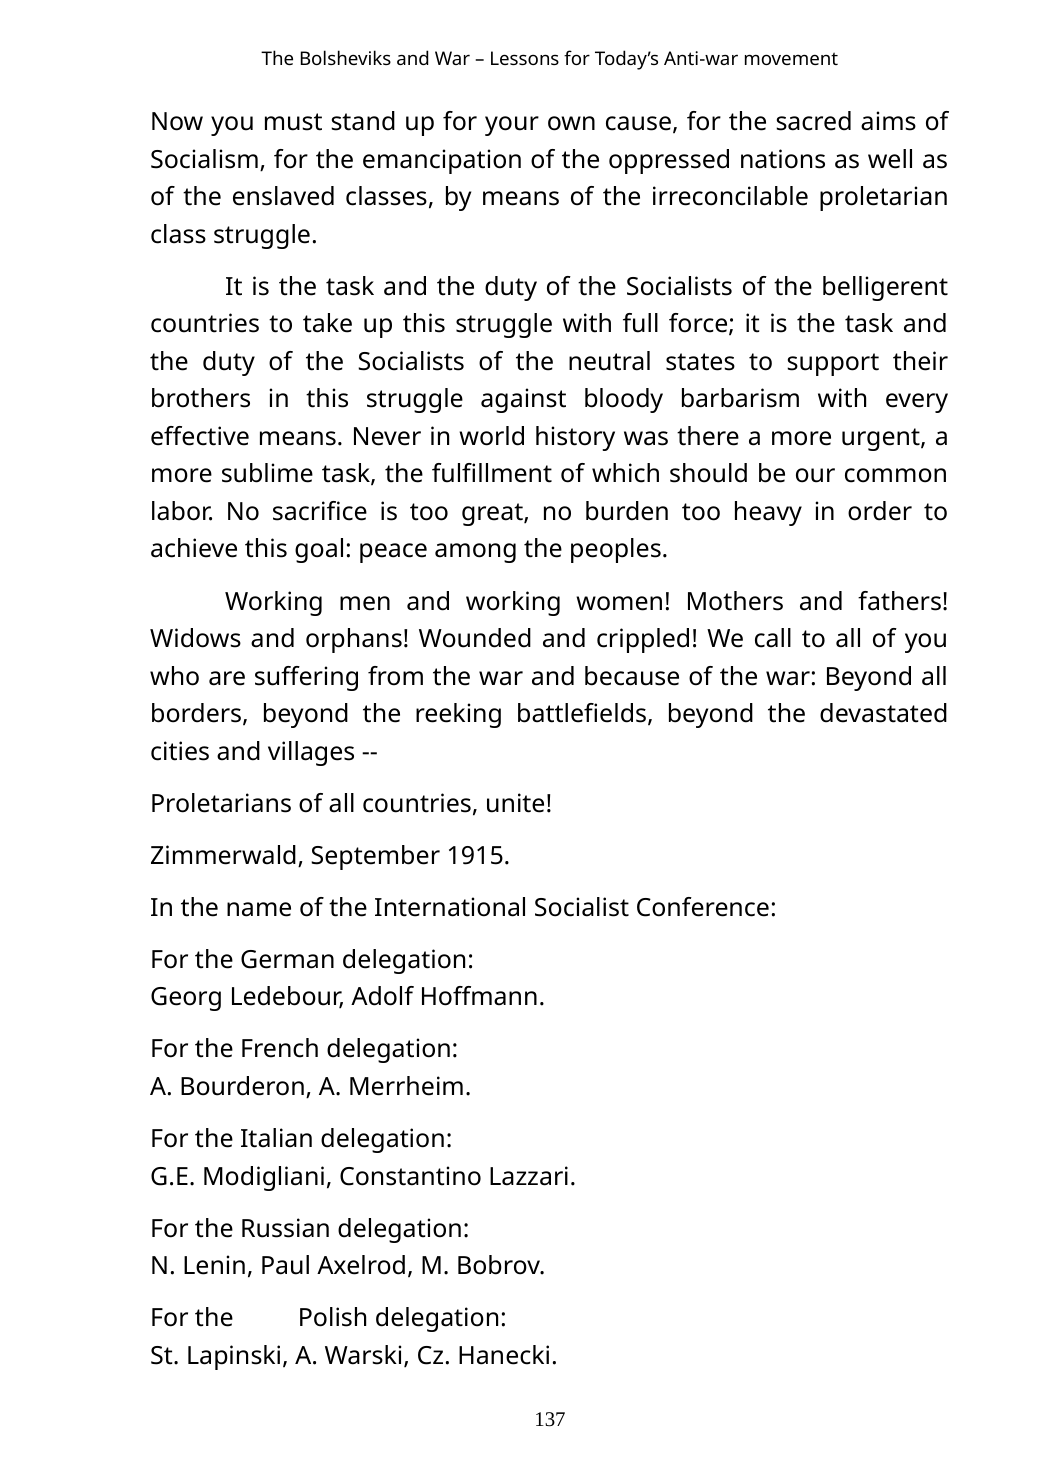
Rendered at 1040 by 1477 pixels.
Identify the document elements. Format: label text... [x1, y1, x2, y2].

text Proletarians of all countries, unite! [150, 782, 949, 819]
text For the Italian delegation: [150, 1117, 949, 1155]
text It is the task and the duty of the Socialists of the belligerent countries to take up this struggle with full force; it is the task and the duty of the Socialists of the neutral states to support their brothers in this struggle against bloody barbarism with every effective means. Never in world history was there a more urgent, a more sublime task, the fulfillment of which should be our common labor. No sacrifice is too great, no burden too heavy in order to achieve this goal: peace among the peoples. [150, 265, 949, 565]
text Georg Ledebour, Adolf Hoffmann. [150, 976, 949, 1013]
text Zimmerwald, September 1915. [150, 834, 949, 871]
text A. Bourderon, A. Merrheim. [150, 1065, 949, 1103]
text G.E. Modigliani, Constantino Lazzari. [150, 1155, 949, 1192]
text For the German delegation: [150, 938, 949, 976]
text N. Lenin, Paul Axelrod, M. Bobrov. [150, 1244, 949, 1282]
text For the French delegation: [150, 1028, 949, 1065]
text St. Lapinski, A. Warski, Cz. Hanecki. [150, 1334, 949, 1371]
text Now you must stand up for your own cause, for the sacred aims of Socialism, for the emancipation of the oppressed nations as well as of the enslaved classes, by means of the irreconcilable proletarian class struggle. [150, 101, 949, 251]
text Working men and working women! Mothers and fathers! Widows and orphans! Wounded and crippled! We call to all of you who are suffering from the war and because of the war: Beyond all borders, beyond the reeking battlefields, beyond the devastated cities and villages -- [150, 580, 949, 767]
text For the Polish delegation: [150, 1296, 949, 1334]
text For the Russian delegation: [150, 1207, 949, 1244]
text In the name of the International Socialist Conference: [150, 886, 949, 923]
